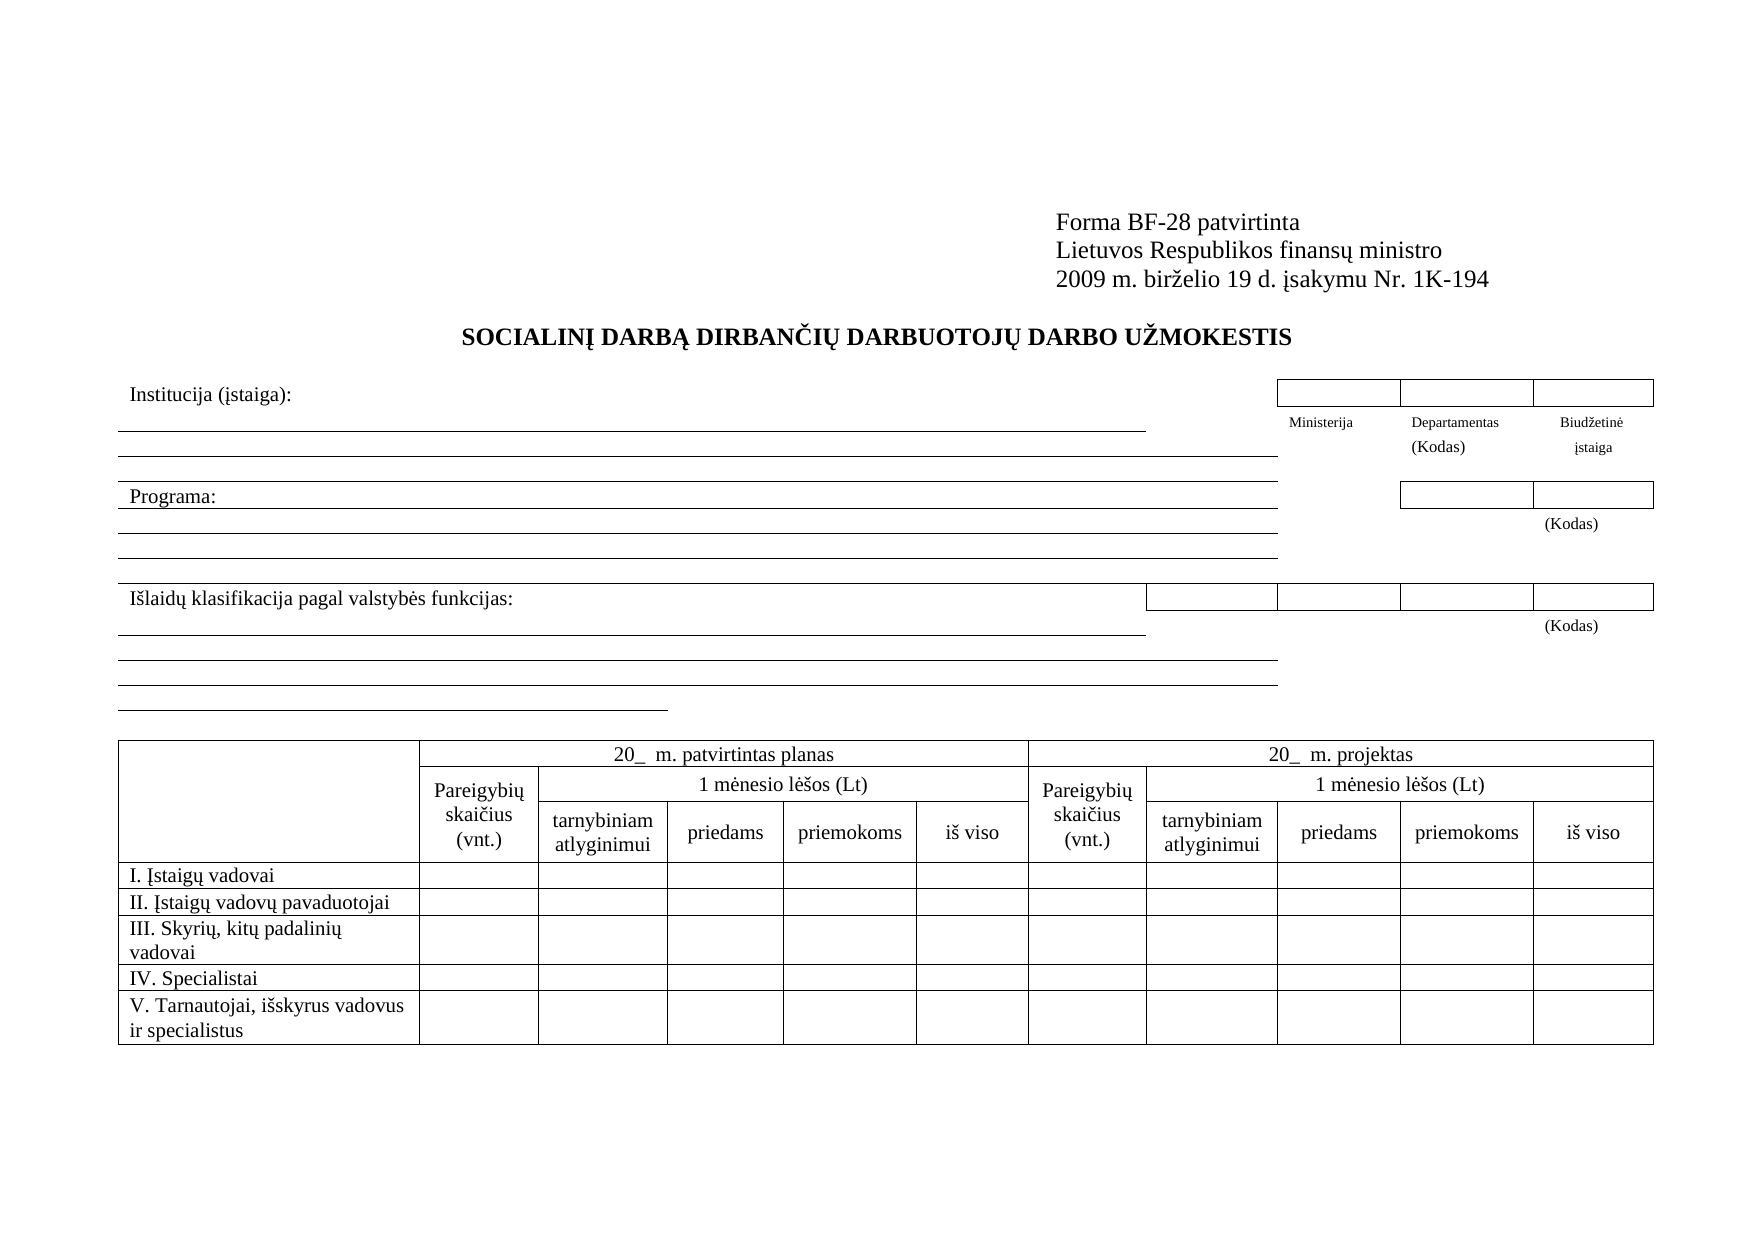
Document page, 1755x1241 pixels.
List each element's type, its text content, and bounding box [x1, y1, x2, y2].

table_cell [1400, 509, 1533, 533]
table_cell Ministerija [1278, 407, 1400, 431]
table_cell [118, 686, 667, 710]
table_cell [1533, 456, 1653, 481]
table_cell [1278, 456, 1400, 481]
table_cell [668, 916, 783, 964]
table_cell [784, 889, 916, 915]
table_cell [668, 686, 1278, 710]
table_cell [1401, 965, 1533, 990]
table_cell II. Įstaigų vadovų pavaduotojai [119, 889, 419, 915]
table_cell [1533, 533, 1653, 558]
table_cell [539, 991, 667, 1043]
table_cell tarnybiniam atlyginimui [539, 802, 667, 862]
table_cell [1534, 863, 1653, 888]
table_cell [1400, 685, 1533, 710]
table_header 20_ m. projektas [1029, 741, 1653, 766]
table_cell [668, 991, 783, 1043]
table_cell [784, 863, 916, 888]
table_cell [539, 863, 667, 888]
table_cell priedams [1278, 802, 1400, 862]
table_cell [1533, 685, 1653, 710]
table_cell [1278, 533, 1400, 558]
table_cell priemokoms [784, 802, 916, 862]
table_cell [1400, 635, 1533, 660]
table_cell [1147, 916, 1277, 964]
table_cell [1400, 456, 1533, 481]
table_cell (Kodas) [1533, 509, 1653, 533]
table_cell Išlaidų klasifikacija pagal valstybės funkcijas: [118, 584, 1146, 609]
table_cell [118, 431, 1278, 456]
table_cell [118, 559, 1278, 583]
table_cell [1401, 482, 1533, 508]
table_cell [668, 889, 783, 915]
table_cell [784, 991, 916, 1043]
table_cell [1400, 558, 1533, 583]
table_cell [539, 889, 667, 915]
table_cell [1401, 584, 1533, 609]
table_cell [1400, 611, 1533, 634]
table_cell tarnybiniam atlyginimui [1147, 802, 1277, 862]
table_cell [1147, 965, 1277, 990]
table_cell [539, 916, 667, 964]
table_cell [1534, 965, 1653, 990]
table_cell [1147, 863, 1277, 888]
table_cell Programa: [118, 482, 1278, 508]
table_cell [420, 991, 538, 1043]
table_cell [1147, 991, 1277, 1043]
table_header 20_ m. patvirtintas planas [420, 741, 1028, 766]
table_cell [420, 965, 538, 990]
table_cell [1278, 916, 1400, 964]
table_header [1401, 380, 1533, 406]
table_cell [420, 916, 538, 964]
table_cell [917, 863, 1028, 888]
table_cell [1278, 991, 1400, 1043]
table_cell (Kodas) [1400, 431, 1533, 456]
table_cell [1534, 916, 1653, 964]
table_cell [668, 965, 783, 990]
table_cell priedams [668, 802, 783, 862]
table_header [1278, 380, 1400, 406]
table_cell Biudžetinė [1533, 407, 1653, 431]
table_cell [118, 406, 1146, 431]
table_cell [668, 863, 783, 888]
table_cell [1147, 889, 1277, 915]
table_cell [118, 509, 1278, 533]
table_cell priemokoms [1401, 802, 1533, 862]
table_cell Pareigybių skaičius (vnt.) [1029, 767, 1146, 862]
table_cell [1029, 889, 1146, 915]
table_cell [917, 991, 1028, 1043]
table_cell [1278, 431, 1400, 456]
table_cell [1029, 863, 1146, 888]
table_cell [1278, 660, 1400, 685]
table_cell Pareigybių skaičius (vnt.) [420, 767, 538, 862]
text 2009 m. birželio 19 d. įsakymu Nr. 1K-194 [1056, 264, 1636, 293]
table_cell [1278, 508, 1400, 533]
text Lietuvos Respublikos finansų ministro [1056, 235, 1636, 264]
text SOCIALINĮ DARBĄ DIRBANČIŲ DARBUOTOJŲ DARBO UŽMOKESTIS [118, 322, 1636, 350]
text Forma BF-28 patvirtinta [1056, 207, 1636, 235]
table_cell [1401, 889, 1533, 915]
table_cell III. Skyrių, kitų padalinių vadovai [119, 916, 419, 964]
table_cell [1278, 481, 1400, 508]
table_header [119, 741, 419, 862]
table_cell [1278, 558, 1400, 583]
table_cell [784, 916, 916, 964]
table_cell [118, 457, 1278, 481]
table_cell įstaiga [1533, 431, 1653, 456]
table_cell [1533, 558, 1653, 583]
table_cell iš viso [1534, 802, 1653, 862]
table_cell [917, 916, 1028, 964]
table_cell [1534, 991, 1653, 1043]
table_cell [1029, 991, 1146, 1043]
table_cell [1278, 611, 1400, 634]
table_cell iš viso [917, 802, 1028, 862]
table_cell [1534, 482, 1653, 508]
table_cell [1534, 584, 1653, 609]
table_cell [1146, 611, 1278, 634]
table_cell [1533, 660, 1653, 685]
table_cell [539, 965, 667, 990]
table_cell [1401, 991, 1533, 1043]
table_cell 1 mėnesio lėšos (Lt) [1147, 767, 1653, 801]
table_cell [118, 534, 1278, 558]
table_cell [1400, 660, 1533, 685]
table_cell [1278, 584, 1400, 609]
table_cell [1147, 584, 1277, 609]
table_cell [1029, 916, 1146, 964]
table_cell [420, 889, 538, 915]
table_cell [1533, 635, 1653, 660]
table_cell [1146, 406, 1278, 431]
table_cell [420, 863, 538, 888]
table_cell [1401, 863, 1533, 888]
table_cell [917, 889, 1028, 915]
table_cell [1278, 889, 1400, 915]
table_cell V. Tarnautojai, išskyrus vadovus ir specialistus [119, 991, 419, 1043]
table_cell [1400, 533, 1533, 558]
table_cell [1278, 863, 1400, 888]
table_cell [118, 610, 1146, 634]
table_header Institucija (įstaiga): [118, 379, 1277, 406]
table_cell [118, 635, 1278, 660]
table_cell [1401, 916, 1533, 964]
table_cell [784, 965, 916, 990]
table_cell [1029, 965, 1146, 990]
table_cell [1278, 635, 1400, 660]
table_header [1534, 380, 1653, 406]
table_cell [1278, 965, 1400, 990]
table_cell [118, 661, 1278, 685]
table_cell IV. Specialistai [119, 965, 419, 990]
table_cell [917, 965, 1028, 990]
table_cell (Kodas) [1533, 611, 1653, 634]
table_cell I. Įstaigų vadovai [119, 863, 419, 888]
table_cell [1278, 685, 1400, 710]
table_cell 1 mėnesio lėšos (Lt) [539, 767, 1028, 801]
table_cell Departamentas [1400, 407, 1533, 431]
table_cell [1534, 889, 1653, 915]
